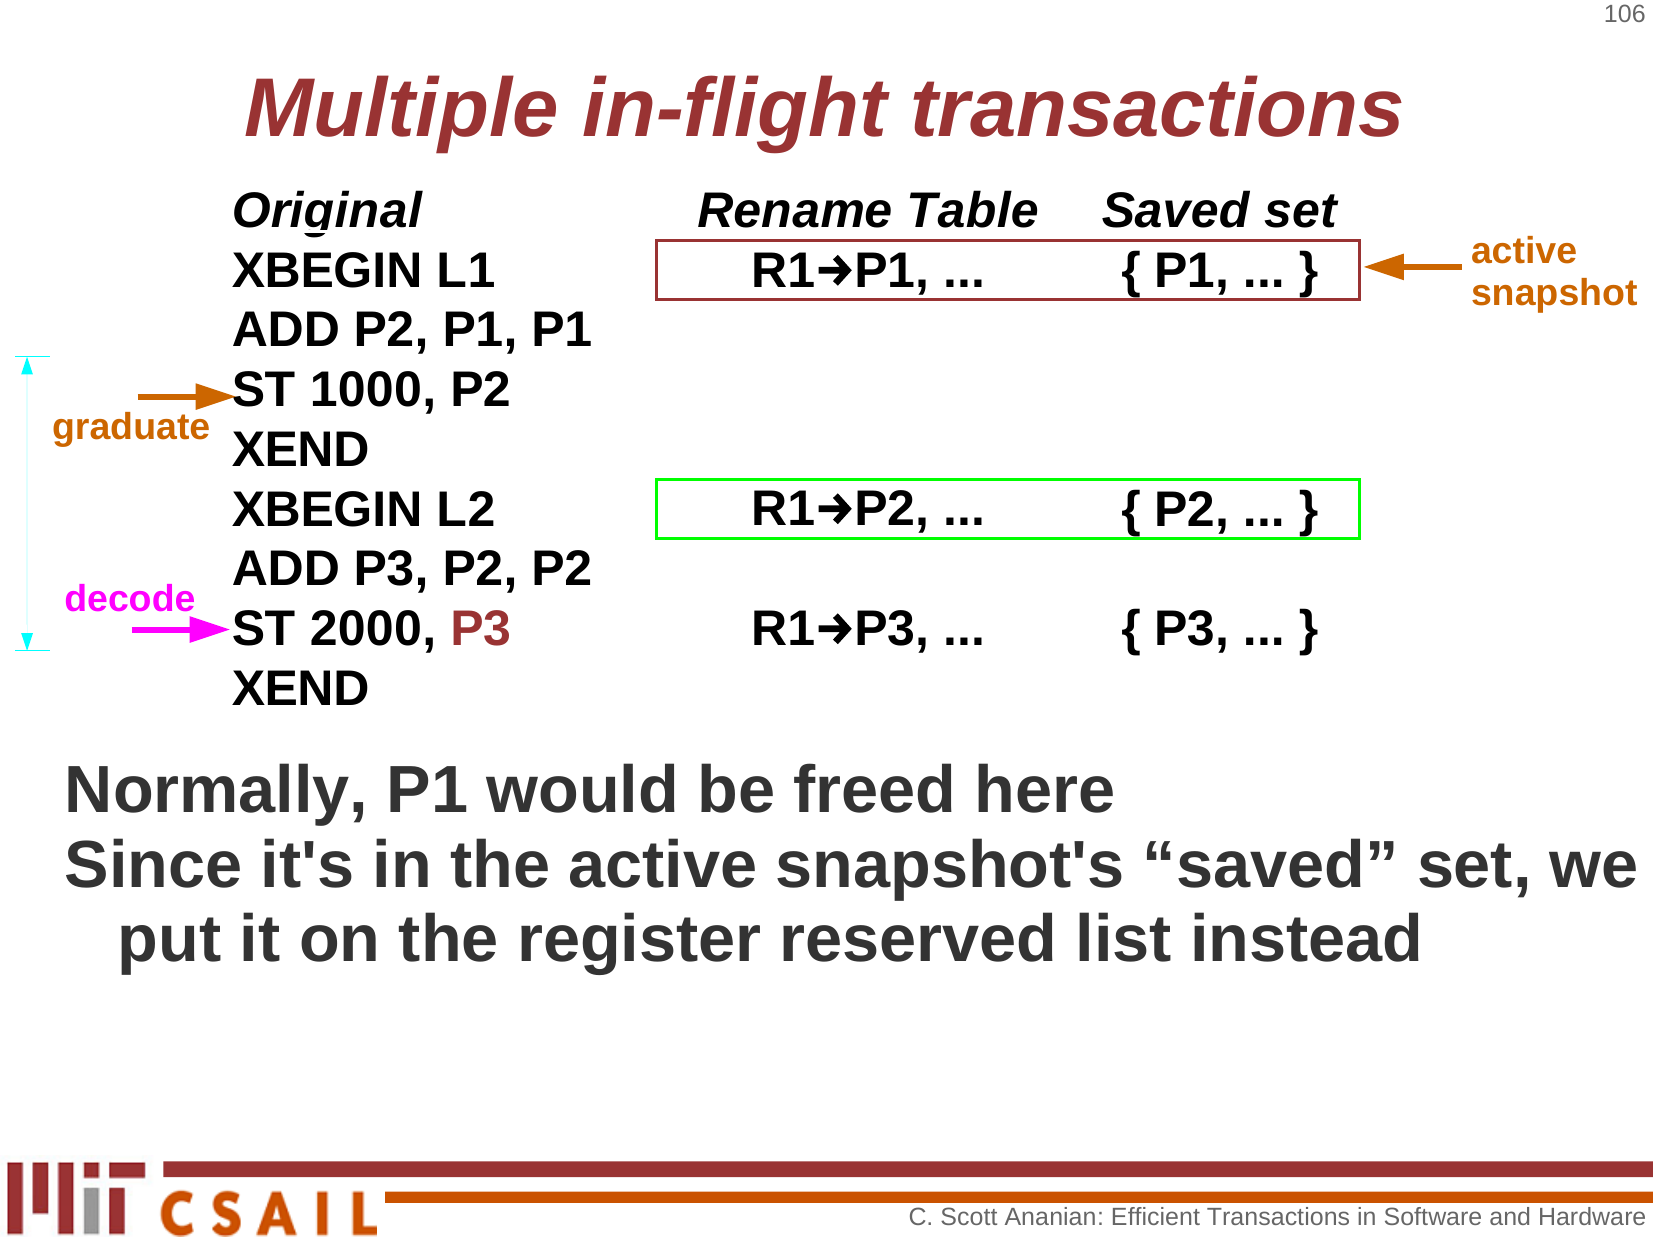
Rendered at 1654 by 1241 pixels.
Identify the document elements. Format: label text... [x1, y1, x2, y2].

text_box [1361, 208, 1653, 323]
text_box active snapshot [1471, 229, 1638, 343]
text_box decode [64, 577, 196, 620]
picture [0, 1155, 47, 1237]
list Normally, P1 would be freed here Since it's in the active snapshot's “saved” set, we put it on the register reserved list instead [47, 751, 1653, 1241]
chart [229, 180, 1361, 721]
text_box graduate [52, 405, 211, 463]
title Multiple in-flight transactions [51, 28, 1600, 187]
